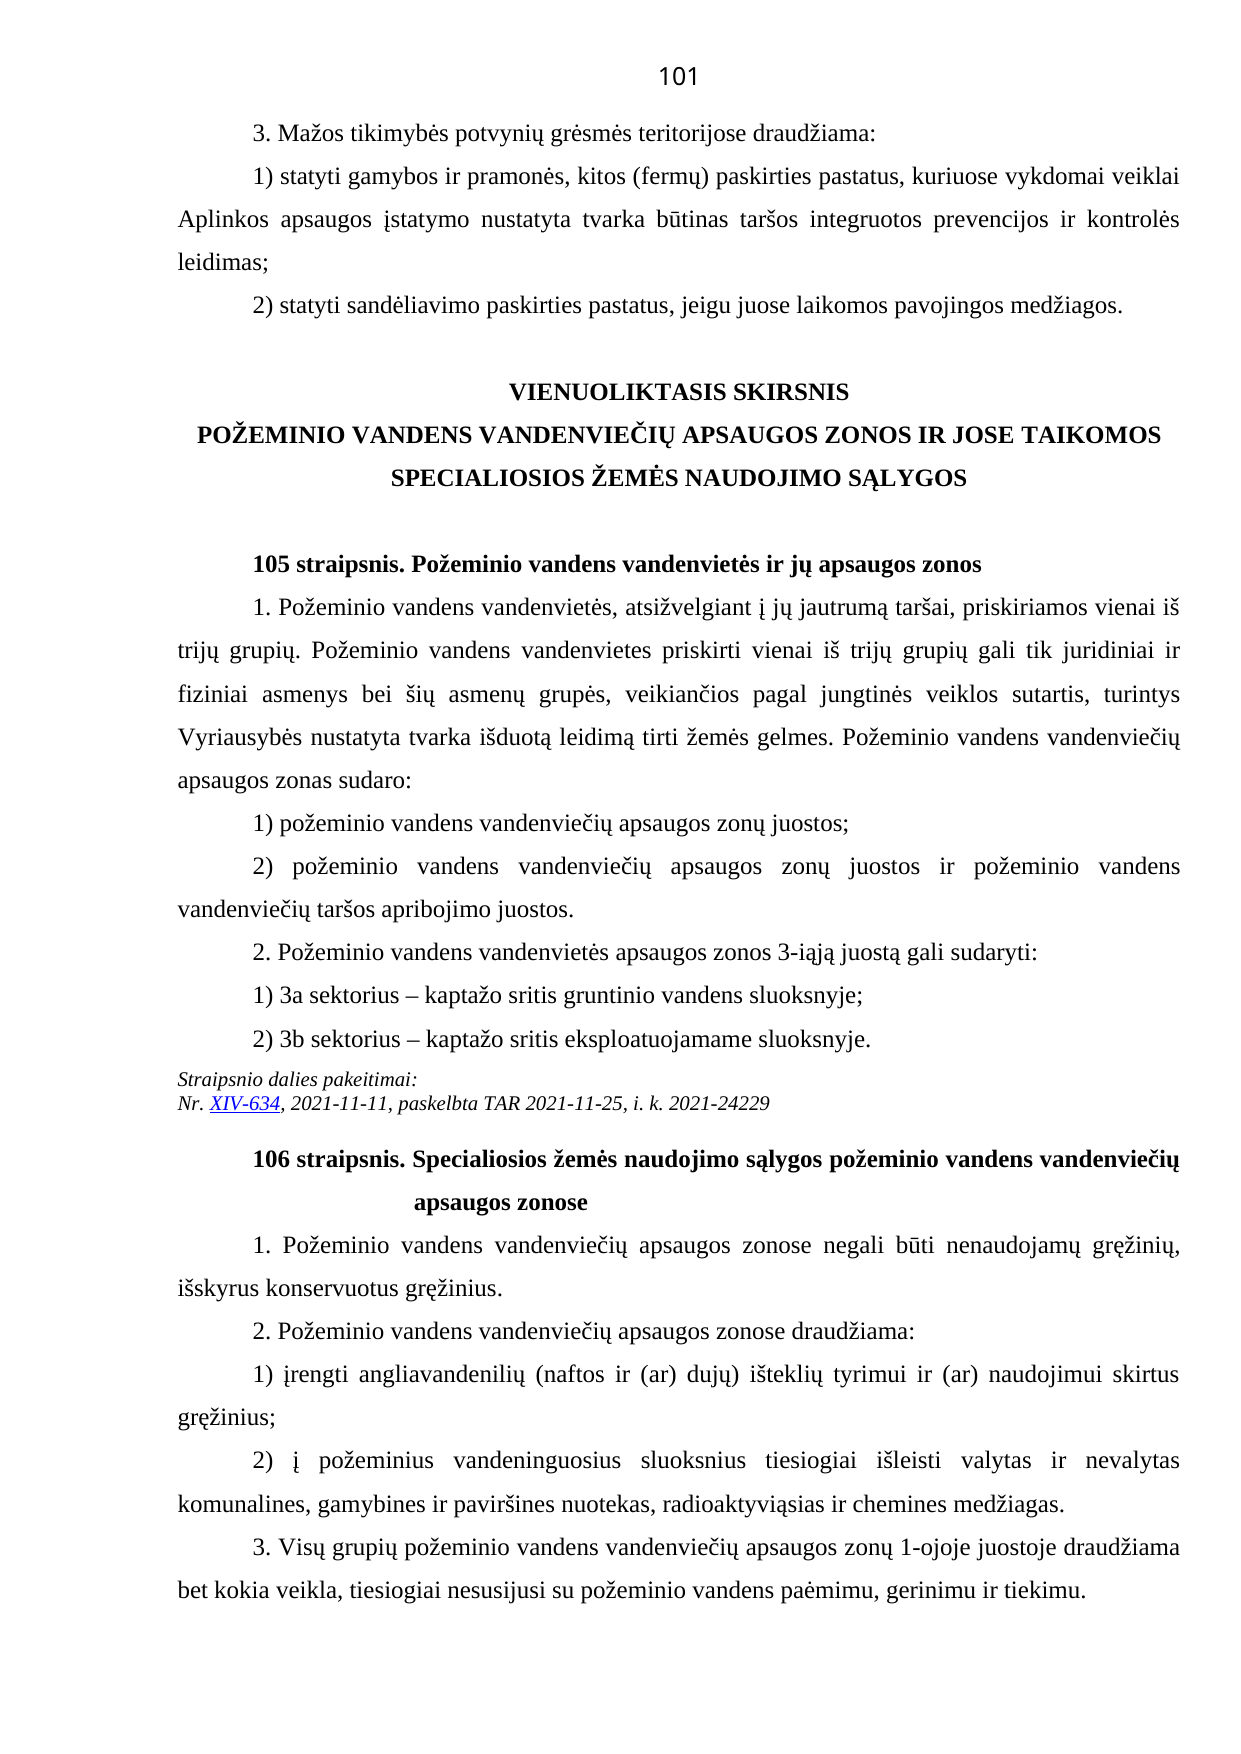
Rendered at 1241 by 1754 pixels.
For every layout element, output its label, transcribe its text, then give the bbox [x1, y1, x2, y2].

text VIENUOLIKTASIS SKIRSNIS [177, 377, 1181, 406]
text 105 straipsnis. Požeminio vandens vandenvietės ir jų apsaugos zonos [177, 549, 1181, 578]
text 106 straipsnis. Specialiosios žemės naudojimo sąlygos požeminio vandens vandenviečių apsaugos zonose [252, 1144, 1181, 1216]
text Straipsnio dalies pakeitimai: [177, 1067, 1181, 1091]
text 1. Požeminio vandens vandenvietės, atsižvelgiant į jų jautrumą taršai, priskiriamos vienai iš trijų grupių. Požeminio vandens vandenvietes priskirti vienai iš trijų grupių gali tik juridiniai ir fiziniai asmenys bei šių asmenų grupės, veikiančios pagal jungtinės veiklos sutartis, turintys Vyriausybės nustatyta tvarka išduotą leidimą tirti žemės gelmes. Požeminio vandens vandenviečių apsaugos zonas sudaro: [177, 592, 1181, 794]
text 3. Mažos tikimybės potvynių grėsmės teritorijose draudžiama: [177, 118, 1181, 147]
text 3. Visų grupių požeminio vandens vandenviečių apsaugos zonų 1-ojoje juostoje draudžiama bet kokia veikla, tiesiogiai nesusijusi su požeminio vandens paėmimu, gerinimu ir tiekimu. [177, 1532, 1181, 1604]
text 2. Požeminio vandens vandenviečių apsaugos zonose draudžiama: [177, 1316, 1181, 1345]
text 2) statyti sandėliavimo paskirties pastatus, jeigu juose laikomos pavojingos medžiagos. [177, 291, 1181, 319]
text 1) įrengti angliavandenilių (naftos ir (ar) dujų) išteklių tyrimui ir (ar) naudojimui skirtus gręžinius; [177, 1359, 1181, 1431]
text 1) statyti gamybos ir pramonės, kitos (fermų) paskirties pastatus, kuriuose vykdomai veiklai Aplinkos apsaugos įstatymo nustatyta tvarka būtinas taršos integruotos prevencijos ir kontrolės leidimas; [177, 161, 1181, 276]
text 1. Požeminio vandens vandenviečių apsaugos zonose negali būti nenaudojamų gręžinių, išskyrus konservuotus gręžinius. [177, 1230, 1181, 1302]
text Nr. XIV-634, 2021-11-11, paskelbta TAR 2021-11-25, i. k. 2021-24229 [177, 1091, 1181, 1115]
text 1) 3a sektorius – kaptažo sritis gruntinio vandens sluoksnyje; [177, 981, 1181, 1009]
text 2) 3b sektorius – kaptažo sritis eksploatuojamame sluoksnyje. [177, 1024, 1181, 1052]
text POŽEMINIO VANDENS VANDENVIEČIŲ APSAUGOS ZONOS IR JOSE TAIKOMOS SPECIALIOSIOS ŽEMĖS NAUDOJIMO SĄLYGOS [177, 420, 1181, 492]
text 2) požeminio vandens vandenviečių apsaugos zonų juostos ir požeminio vandens vandenviečių taršos apribojimo juostos. [177, 851, 1181, 923]
text 2) į požeminius vandeninguosius sluoksnius tiesiogiai išleisti valytas ir nevalytas komunalines, gamybines ir paviršines nuotekas, radioaktyviąsias ir chemines medžiagas. [177, 1446, 1181, 1517]
text 2. Požeminio vandens vandenvietės apsaugos zonos 3-iąją juostą gali sudaryti: [177, 937, 1181, 966]
text 1) požeminio vandens vandenviečių apsaugos zonų juostos; [177, 808, 1181, 837]
